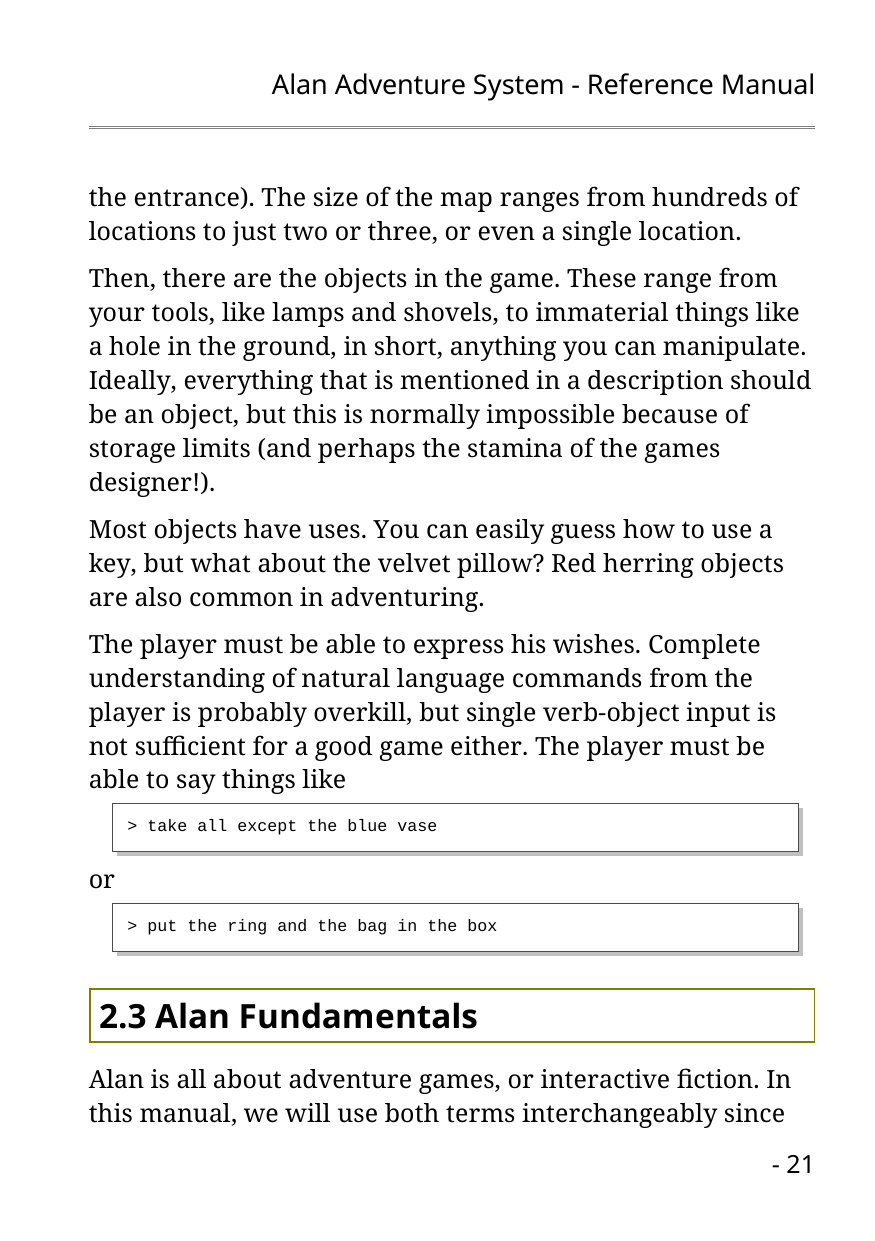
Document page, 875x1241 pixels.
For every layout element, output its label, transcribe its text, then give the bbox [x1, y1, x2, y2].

subtitle Alan Fundamentals [91, 990, 814, 1041]
text the entrance). The size of the map ranges from hundreds of locations to just two or three, or even a single location. [88, 180, 815, 248]
text Most objects have uses. You can easily guess how to use a key, but what about the velvet pillow? Red herring objects are also common in adventuring. [88, 512, 815, 614]
text > put the ring and the bag in the box [113, 904, 798, 951]
text or [88, 862, 815, 896]
text Alan is all about adventure games, or interactive fiction. In this manual, we will use both terms interchangeably since [88, 1062, 815, 1129]
text The player must be able to express his wishes. Complete understanding of natural language commands from the player is probably overkill, but single verb-ob­ject input is not sufficient for a good game either. The player must be able to say things like [88, 627, 815, 796]
text Then, there are the objects in the game. These range from your tools, like lamps and shovels, to immaterial things like a hole in the ground, in short, an­ything you can manipulate. Ideally, everything that is mentioned in a descrip­tion should be an object, but this is normally impossible because of storage limits (and perhaps the stamina of the games designer!). [88, 261, 815, 499]
text > take all except the blue vase [113, 804, 798, 851]
